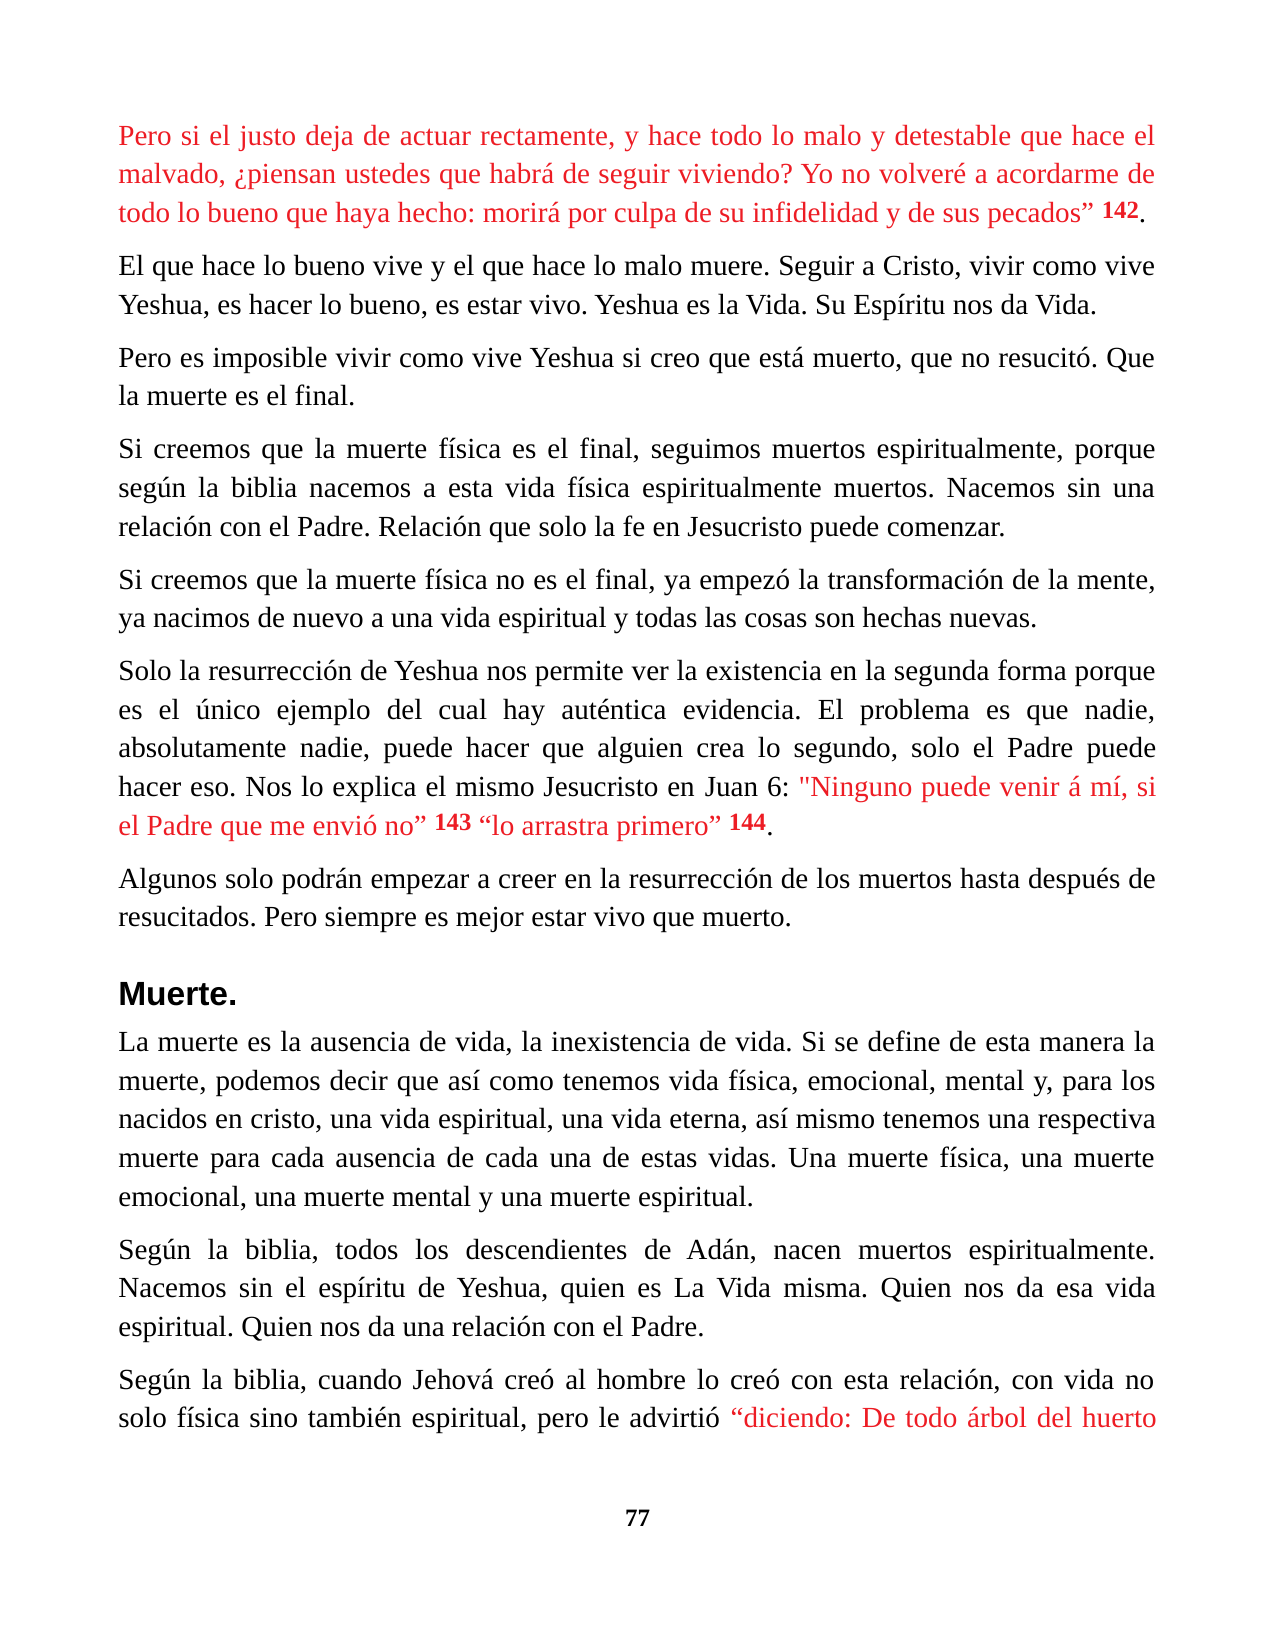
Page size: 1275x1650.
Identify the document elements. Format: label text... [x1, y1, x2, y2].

text Según la biblia, cuando Jehová creó al hombre lo creó con esta relación, con vida no solo física sino también espiritual, pero le advirtió “diciendo: De todo árbol del huerto [118, 1362, 1157, 1434]
text Pero es imposible vivir como vive Yeshua si creo que está muerto, que no resucitó. Que la muerte es el final. [118, 340, 1157, 412]
text Si creemos que la muerte física es el final, seguimos muertos espiritualmente, porque según la biblia nacemos a esta vida física espiritualmente muertos. Nacemos sin una relación con el Padre. Relación que solo la fe en Jesucristo puede comenzar. [118, 432, 1157, 542]
text Según la biblia, todos los descendientes de Adán, nacen muertos espiritualmente. Nacemos sin el espíritu de Yeshua, quien es La Vida misma. Quien nos da esa vida espiritual. Quien nos da una relación con el Padre. [118, 1232, 1157, 1342]
text Solo la resurrección de Yeshua nos permite ver la existencia en la segunda forma porque es el único ejemplo del cual hay auténtica evidencia. El problema es que nadie, absolutamente nadie, puede hacer que alguien crea lo segundo, solo el Padre puede hacer eso. Nos lo explica el mismo Jesucristo en Juan 6: "Ninguno puede venir á mí, si el Padre que me envió no” “lo arrastra primero” . [118, 653, 1157, 841]
text Pero si el justo deja de actuar rectamente, y hace todo lo malo y detestable que hace el malvado, ¿piensan ustedes que habrá de seguir viviendo? Yo no volveré a acordarme de todo lo bueno que haya hecho: morirá por culpa de su infidelidad y de sus pecados” . [118, 118, 1157, 229]
text Algunos solo podrán empezar a creer en la resurrección de los muertos hasta después de resucitados. Pero siempre es mejor estar vivo que muerto. [118, 861, 1157, 933]
subtitle Muerte. [118, 973, 1157, 1012]
text El que hace lo bueno vive y el que hace lo malo muere. Seguir a Cristo, vivir como vive Yeshua, es hacer lo bueno, es estar vivo. Yeshua es la Vida. Su Espíritu nos da Vida. [118, 248, 1157, 320]
text La muerte es la ausencia de vida, la inexistencia de vida. Si se define de esta manera la muerte, podemos decir que así como tenemos vida física, emocional, mental y, para los nacidos en cristo, una vida espiritual, una vida eterna, así mismo tenemos una respectiva muerte para cada ausencia de cada una de estas vidas. Una muerte física, una muerte emocional, una muerte mental y una muerte espiritual. [118, 1024, 1157, 1212]
text Si creemos que la muerte física no es el final, ya empezó la transformación de la mente, ya nacimos de nuevo a una vida espiritual y todas las cosas son hechas nuevas. [118, 562, 1157, 634]
